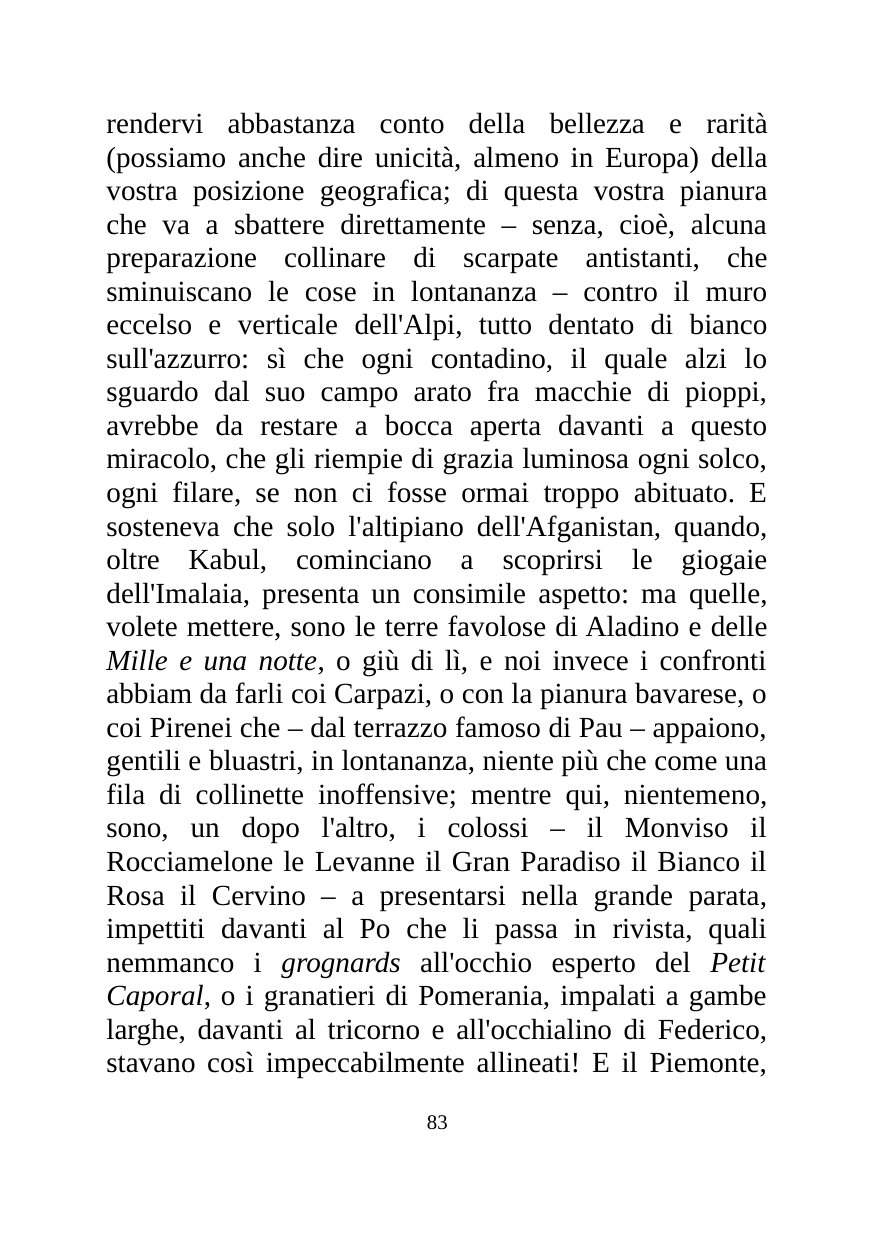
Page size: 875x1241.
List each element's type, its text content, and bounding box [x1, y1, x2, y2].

text rendervi abbastanza conto della bellezza e rarità (possiamo anche dire unicità, almeno in Europa) della vostra posizione geografica; di questa vostra pianura che va a sbattere direttamente – senza, cioè, alcuna preparazione collinare di scarpate antistanti, che sminuiscano le cose in lontananza – contro il muro eccelso e verticale dell'Alpi, tutto dentato di bianco sull'azzurro: sì che ogni contadino, il quale alzi lo sguardo dal suo campo arato fra macchie di pioppi, avrebbe da restare a bocca aperta davanti a questo miracolo, che gli riempie di grazia luminosa ogni solco, ogni filare, se non ci fosse ormai troppo abituato. E sosteneva che solo l'altipiano dell'Afganistan, quando, oltre Kabul, cominciano a scoprirsi le giogaie dell'Imalaia, presenta un consimile aspetto: ma quelle, volete mettere, sono le terre favolose di Aladino e delle Mille e una notte, o giù di lì, e noi invece i confronti abbiam da farli coi Carpazi, o con la pianura bavarese, o coi Pirenei che – dal terrazzo famoso di Pau – appaiono, gentili e bluastri, in lontananza, niente più che come una fila di collinette inoffensive; mentre qui, nientemeno, sono, un dopo l'altro, i colossi – il Monviso il Rocciamelone le Levanne il Gran Paradiso il Bianco il Rosa il Cervino – a presentarsi nella grande parata, impettiti davanti al Po che li passa in rivista, quali nemmanco i grognards all'occhio esperto del Petit Caporal, o i granatieri di Pomerania, impalati a gambe larghe, davanti al tricorno e all'occhialino di Federico, stavano così impeccabilmente allineati! E il Piemonte, [106, 106, 768, 1079]
